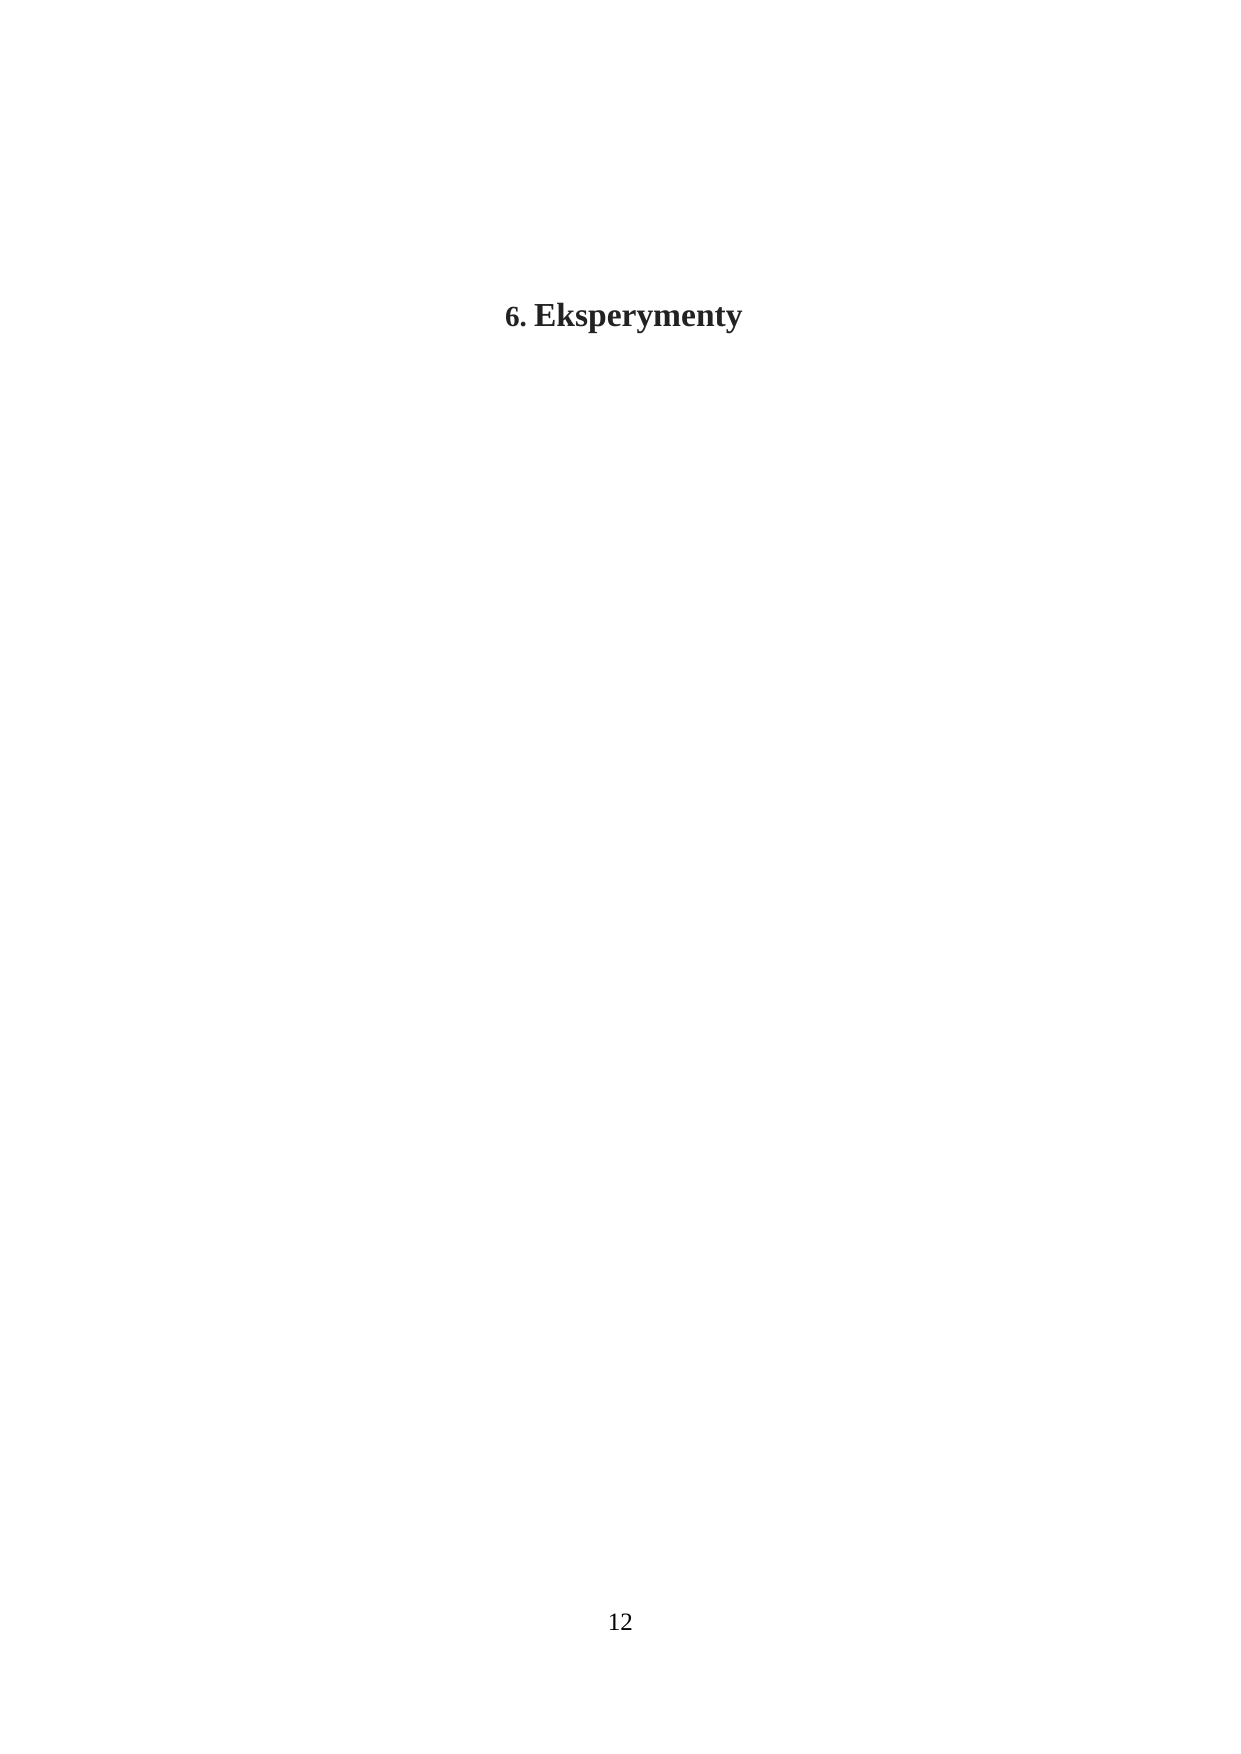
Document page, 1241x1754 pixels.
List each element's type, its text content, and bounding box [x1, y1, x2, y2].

subtitle Eksperymenty [118, 295, 1122, 334]
